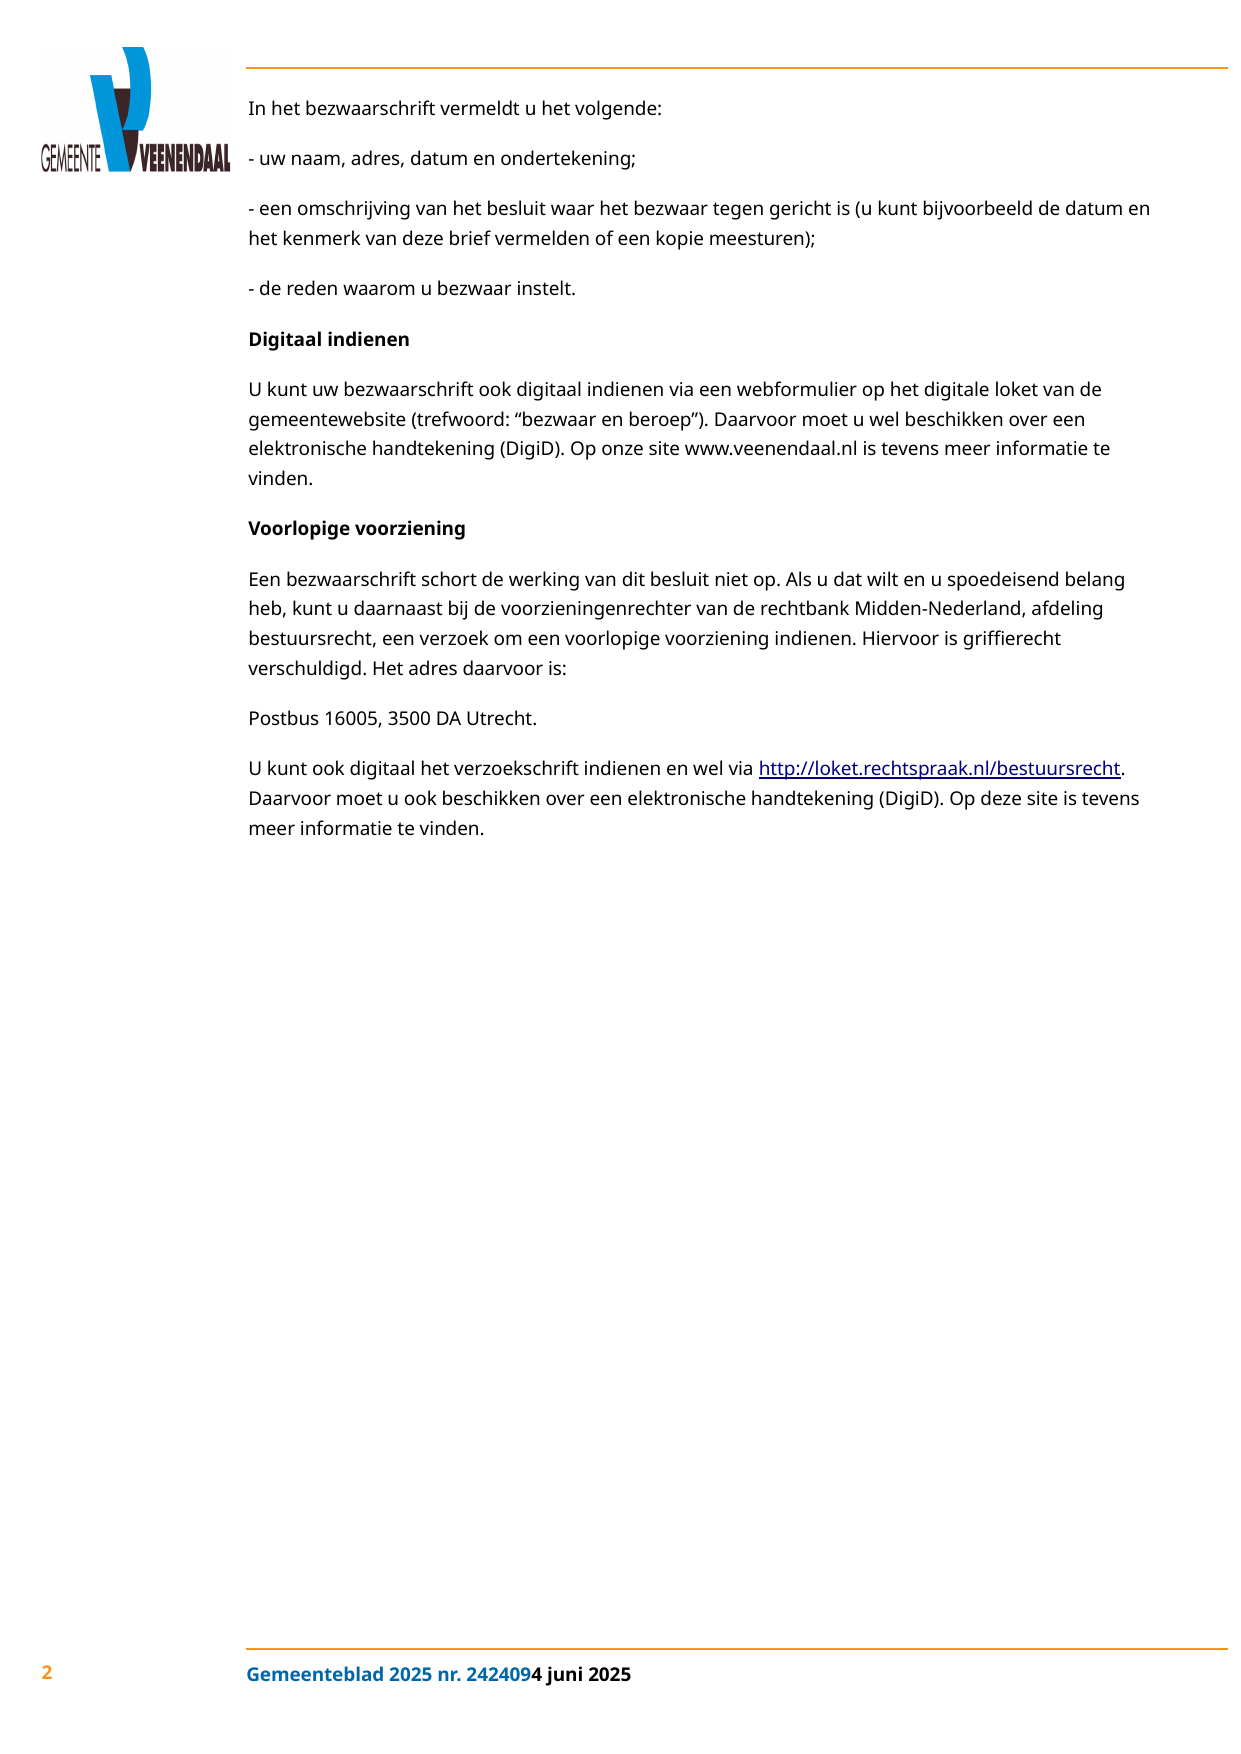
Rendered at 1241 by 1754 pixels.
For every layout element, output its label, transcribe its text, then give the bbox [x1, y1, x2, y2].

text Postbus 16005, 3500 DA Utrecht. [248, 705, 1152, 731]
picture [123, 47, 231, 172]
text U kunt ook digitaal het verzoekschrift indienen en wel via http://loket.rechtspraak.nl/bestuursrecht. Daarvoor moet u ook beschikken over een elektronische handtekening (DigiD). Op deze site is tevens meer informatie te vinden. [248, 756, 1152, 841]
text - een omschrijving van het besluit waar het bezwaar tegen gericht is (u kunt bijvoorbeeld de datum en het kenmerk van deze brief vermelden of een kopie meesturen); [248, 196, 1152, 251]
picture [41, 47, 130, 172]
text - uw naam, adres, datum en ondertekening; [248, 145, 1152, 171]
text In het bezwaarschrift vermeldt u het volgende: [248, 95, 1152, 121]
text Een bezwaarschrift schort de werking van dit besluit niet op. Als u dat wilt en u spoedeisend belang heb, kunt u daarnaast bij de voorzieningenrechter van de rechtbank Midden-Nederland, afdeling bestuursrecht, een verzoek om een voorlopige voorziening indienen. Hiervoor is griffierecht verschuldigd. Het adres daarvoor is: [248, 566, 1152, 681]
text Digitaal indienen [248, 326, 1152, 352]
text U kunt uw bezwaarschrift ook digitaal indienen via een webformulier op het digitale loket van de gemeentewebsite (trefwoord: “bezwaar en beroep”). Daarvoor moet u wel beschikken over een elektronische handtekening (DigiD). Op onze site www.veenendaal.nl is tevens meer informatie te vinden. [248, 376, 1152, 491]
text Voorlopige voorziening [248, 516, 1152, 541]
text - de reden waarom u bezwaar instelt. [248, 276, 1152, 301]
